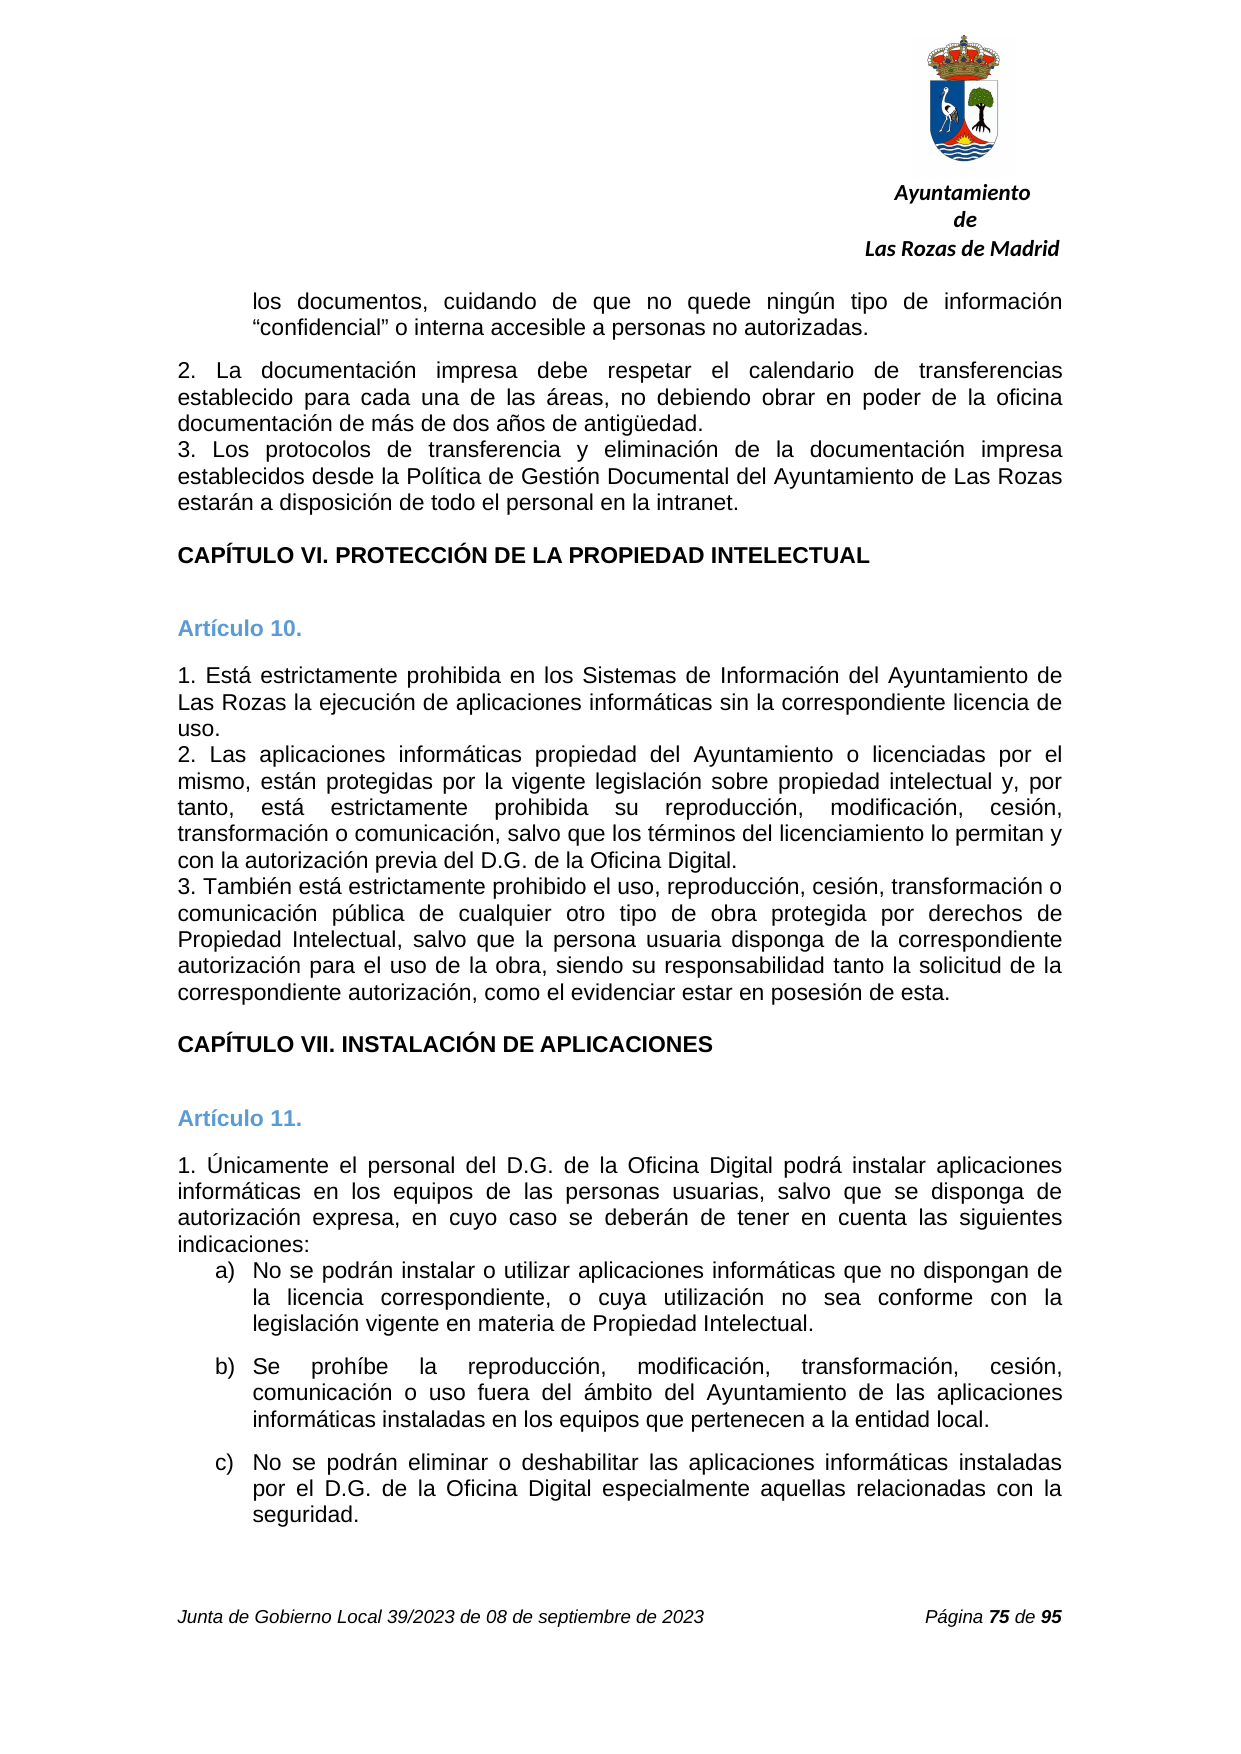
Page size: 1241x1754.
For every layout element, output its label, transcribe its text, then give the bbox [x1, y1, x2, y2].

subtitle Artículo 11. [177, 1105, 1063, 1131]
subtitle CAPÍTULO VII. INSTALACIÓN DE APLICACIONES [177, 1031, 1063, 1058]
subtitle CAPÍTULO VI. PROTECCIÓN DE LA PROPIEDAD INTELECTUAL [177, 542, 1063, 568]
subtitle Artículo 10. [177, 615, 1063, 642]
list los documentos, cuidando de que no quede ningún tipo de información “confidencial” o interna accesible a personas no autorizadas. [215, 288, 1063, 341]
list No se podrán instalar o utilizar aplicaciones informáticas que no dispongan de la licencia correspondiente, o cuya utilización no sea conforme con la legislación vigente en materia de Propiedad Intelectual. [215, 1257, 1063, 1336]
text 2. Las aplicaciones informáticas propiedad del Ayuntamiento o licenciadas por el mismo, están protegidas por la vigente legislación sobre propiedad intelectual y, por tanto, está estrictamente prohibida su reproducción, modificación, cesión, transformación o comunicación, salvo que los términos del licenciamiento lo permitan y con la autorización previa del D.G. de la Oficina Digital. [177, 741, 1063, 873]
text 2. La documentación impresa debe respetar el calendario de transferencias establecido para cada una de las áreas, no debiendo obrar en poder de la oficina documentación de más de dos años de antigüedad. [177, 357, 1063, 436]
text 1. Únicamente el personal del D.G. de la Oficina Digital podrá instalar aplicaciones informáticas en los equipos de las personas usuarias, salvo que se disponga de autorización expresa, en cuyo caso se deberán de tener en cuenta las siguientes indicaciones: [177, 1152, 1063, 1257]
text 3. Los protocolos de transferencia y eliminación de la documentación impresa establecidos desde la Política de Gestión Documental del Ayuntamiento de Las Rozas estarán a disposición de todo el personal en la intranet. [177, 436, 1063, 516]
text 3. También está estrictamente prohibido el uso, reproducción, cesión, transformación o comunicación pública de cualquier otro tipo de obra protegida por derechos de Propiedad Intelectual, salvo que la persona usuaria disponga de la correspondiente autorización para el uso de la obra, siendo su responsabilidad tanto la solicitud de la correspondiente autorización, como el evidenciar estar en posesión de esta. [177, 873, 1063, 1005]
text 1. Está estrictamente prohibida en los Sistemas de Información del Ayuntamiento de Las Rozas la ejecución de aplicaciones informáticas sin la correspondiente licencia de uso. [177, 662, 1063, 741]
list No se podrán eliminar o deshabilitar las aplicaciones informáticas instaladas por el D.G. de la Oficina Digital especialmente aquellas relacionadas con la seguridad. [215, 1448, 1063, 1528]
list Se prohíbe la reproducción, modificación, transformación, cesión, comunicación o uso fuera del ámbito del Ayuntamiento de las aplicaciones informáticas instaladas en los equipos que pertenecen a la entidad local. [215, 1353, 1063, 1432]
